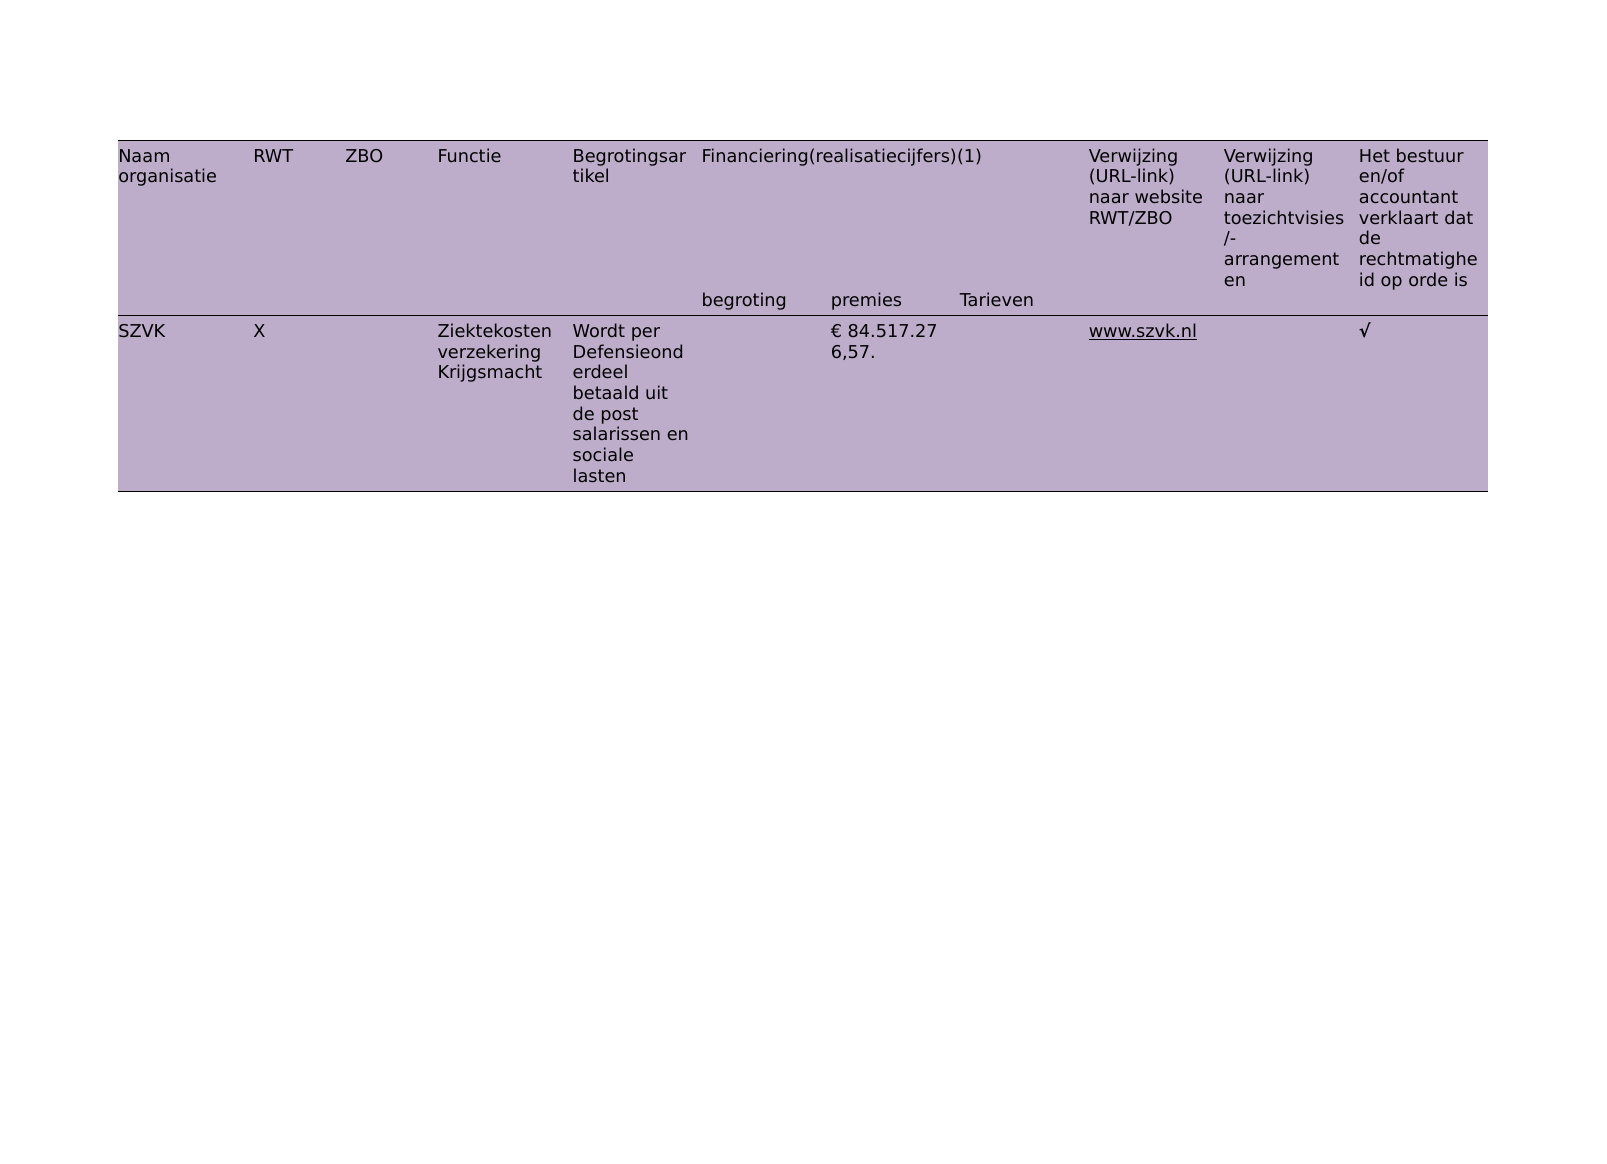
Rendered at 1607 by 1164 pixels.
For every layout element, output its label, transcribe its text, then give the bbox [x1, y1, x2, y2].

table_cell Tarieven [954, 290, 1082, 315]
table_header RWT [247, 141, 339, 290]
table_cell [1083, 290, 1218, 315]
table_header Het bestuur en/of accountant verklaart dat de rechtmatigheid op orde is [1353, 141, 1488, 290]
table_cell [696, 316, 824, 491]
table_cell [431, 290, 567, 315]
table_header Naam organisatie [118, 141, 247, 290]
table_header Verwijzing (URL-link) naar website RWT/ZBO [1083, 141, 1218, 290]
table_cell SZVK [118, 316, 247, 491]
table_header Financiering(realisatiecijfers)(1) [696, 141, 1082, 290]
table_cell Wordt per Defensieonderdeel betaald uit de post salarissen en sociale lasten [567, 316, 696, 491]
table_cell [1353, 290, 1488, 315]
table_cell [1218, 290, 1353, 315]
table_header Begrotingsartikel [567, 141, 696, 290]
table_cell X [247, 316, 339, 491]
table_header Verwijzing (URL-link) naar toezichtvisies/-arrangementen [1218, 141, 1353, 290]
table_cell [1218, 316, 1353, 491]
table_cell [339, 290, 431, 315]
table_cell premies [825, 290, 953, 315]
table_cell [954, 316, 1082, 491]
table_cell Ziektekostenverzekering Krijgsmacht [431, 316, 567, 491]
table_cell [247, 290, 339, 315]
table_cell € 84.517.276,57. [825, 316, 953, 491]
table_header ZBO [339, 141, 431, 290]
table_cell [567, 290, 696, 315]
table_cell [339, 316, 431, 491]
table_cell begroting [696, 290, 824, 315]
table_cell √ [1353, 316, 1488, 491]
table_header Functie [431, 141, 567, 290]
table_cell [118, 290, 247, 315]
table_cell www.szvk.nl [1083, 316, 1218, 491]
